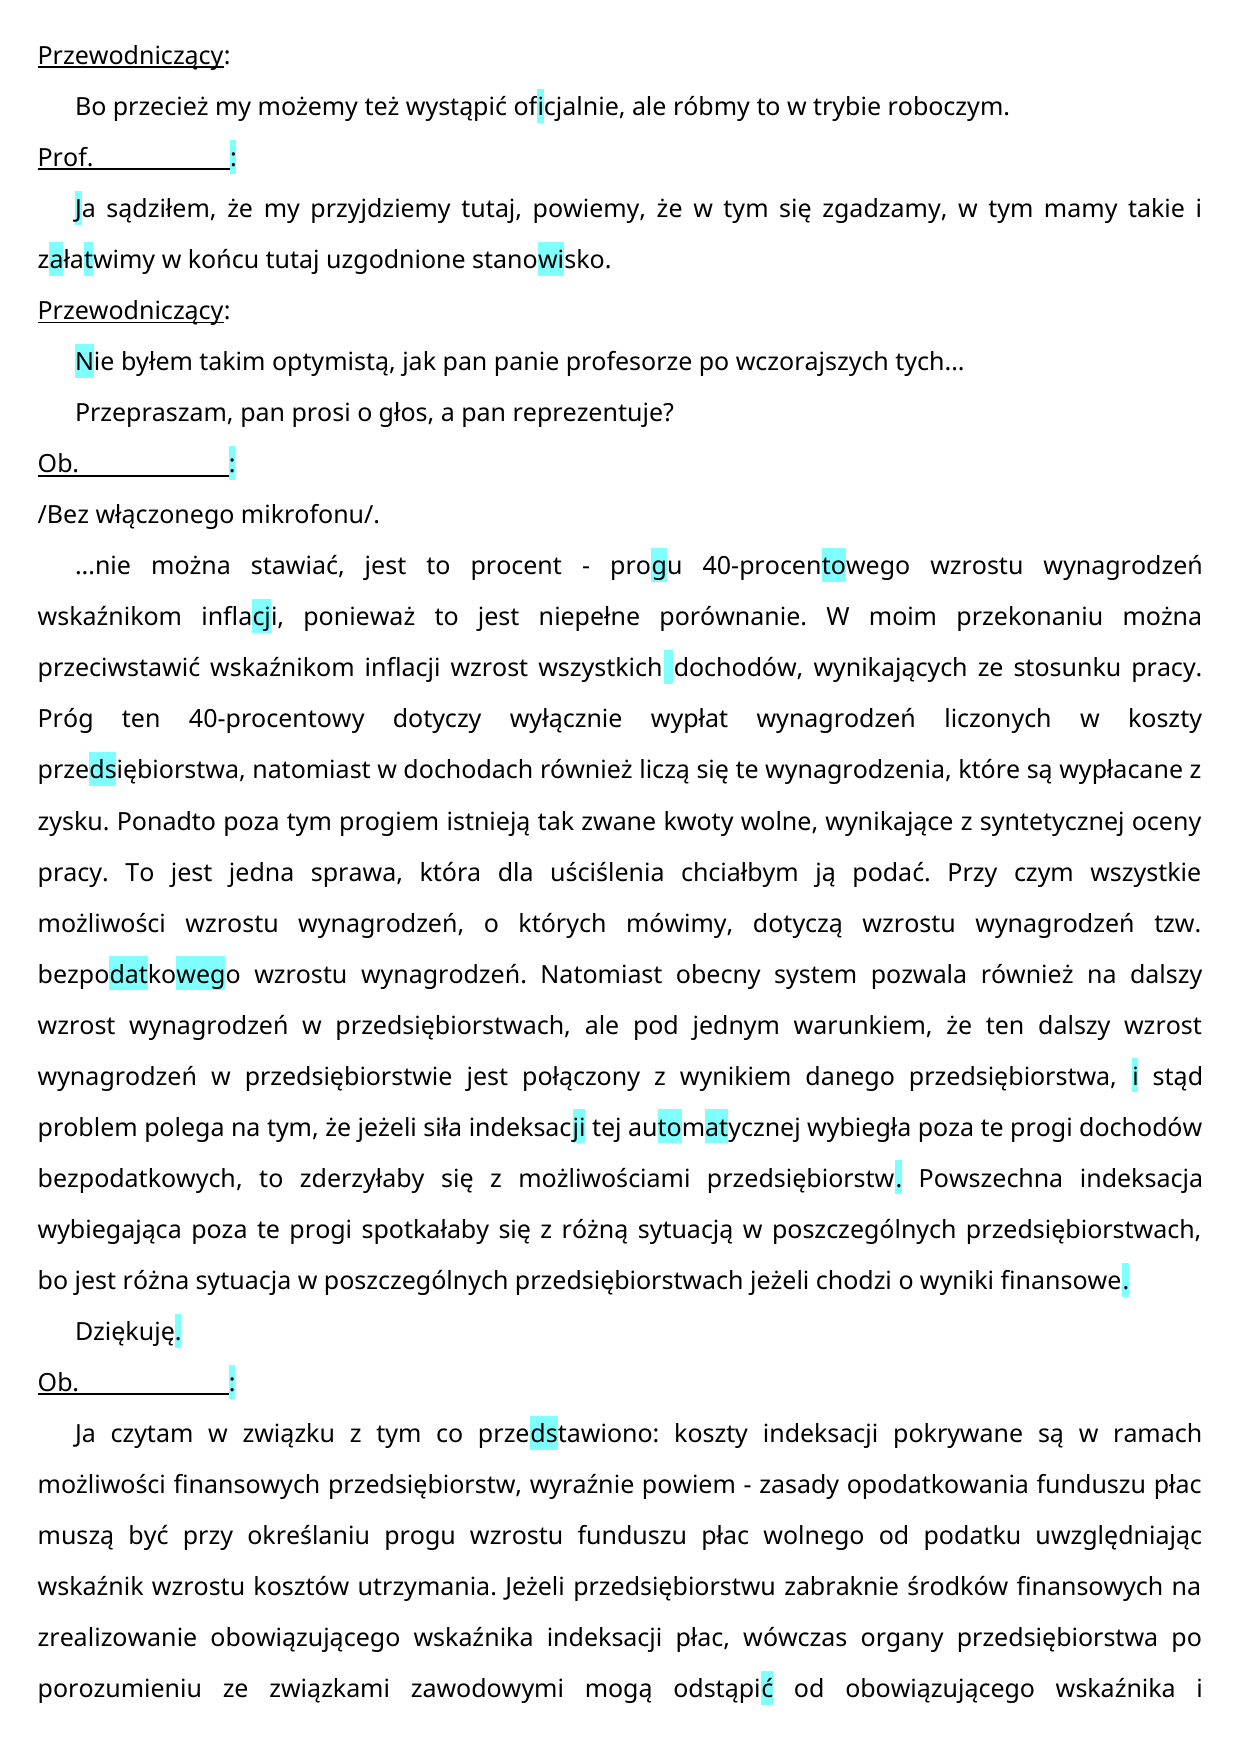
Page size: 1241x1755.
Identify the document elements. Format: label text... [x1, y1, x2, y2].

text Prof. : [37, 139, 1203, 174]
text Dziękuję. [37, 1313, 1203, 1348]
text /Bez włączonego mikrofonu/. [37, 497, 1203, 531]
text Nie byłem takim optymistą, jak pan panie profesorze po wczorajszych tych... [37, 344, 1203, 378]
text ...nie można stawiać, jest to procent - progu 40-procentowego wzrostu wynagrodzeń wskaźnikom inflacji, ponieważ to jest niepełne porównanie. W moim przekonaniu można przeciwstawić wskaźnikom inflacji wzrost wszystkich dochodów, wynikających ze stosunku pracy. Próg ten 40-procentowy dotyczy wyłącznie wypłat wynagrodzeń liczonych w koszty przedsiębiorstwa, natomiast w dochodach również liczą się te wynagrodzenia, które są wypłacane z zysku. Ponadto poza tym progiem istnieją tak zwane kwoty wolne, wynikające z syntetycznej oceny pracy. To jest jedna sprawa, która dla uściślenia chciałbym ją podać. Przy czym wszystkie możliwości wzrostu wynagrodzeń, o których mówimy, dotyczą wzrostu wynagrodzeń tzw. bezpodatkowego wzrostu wynagrodzeń. Natomiast obecny system pozwala również na dalszy wzrost wynagrodzeń w przedsiębiorstwach, ale pod jednym warunkiem, że ten dalszy wzrost wynagrodzeń w przedsiębiorstwie jest połączony z wynikiem danego przedsiębiorstwa, i stąd problem polega na tym, że jeżeli siła indeksacji tej automatycznej wybiegła poza te progi dochodów bezpodatkowych, to zderzyłaby się z możliwościami przedsiębiorstw. Powszechna indeksacja wybiegająca poza te progi spotkałaby się z różną sytuacją w poszczególnych przedsiębiorstwach, bo jest różna sytuacja w poszczególnych przedsiębiorstwach jeżeli chodzi o wyniki finansowe. [37, 548, 1203, 1297]
text Bo przecież my możemy też wystąpić oficjalnie, ale róbmy to w trybie roboczym. [37, 88, 1203, 123]
text Ja sądziłem, że my przyjdziemy tutaj, powiemy, że w tym się zgadzamy, w tym mamy takie i załatwimy w końcu tutaj uzgodnione stanowisko. [37, 191, 1203, 276]
text Ob. : [37, 1364, 1203, 1399]
text Ob. : [37, 446, 1203, 480]
text Przewodniczący: [37, 293, 1203, 327]
text Przewodniczący: [37, 37, 1203, 72]
text Ja czytam w związku z tym co przedstawiono: koszty indeksacji pokrywane są w ramach możliwości finansowych przedsiębiorstw, wyraźnie powiem - zasady opodatkowania funduszu płac muszą być przy określaniu progu wzrostu funduszu płac wolnego od podatku uwzględniając wskaźnik wzrostu kosztów utrzymania. Jeżeli przedsiębiorstwu zabraknie środków finansowych na zrealizowanie obowiązującego wskaźnika indeksacji płac, wówczas organy przedsiębiorstwa po porozumieniu ze związkami zawodowymi mogą odstąpić od obowiązującego wskaźnika i [37, 1416, 1203, 1705]
text Przepraszam, pan prosi o głos, a pan reprezentuje? [37, 395, 1203, 429]
